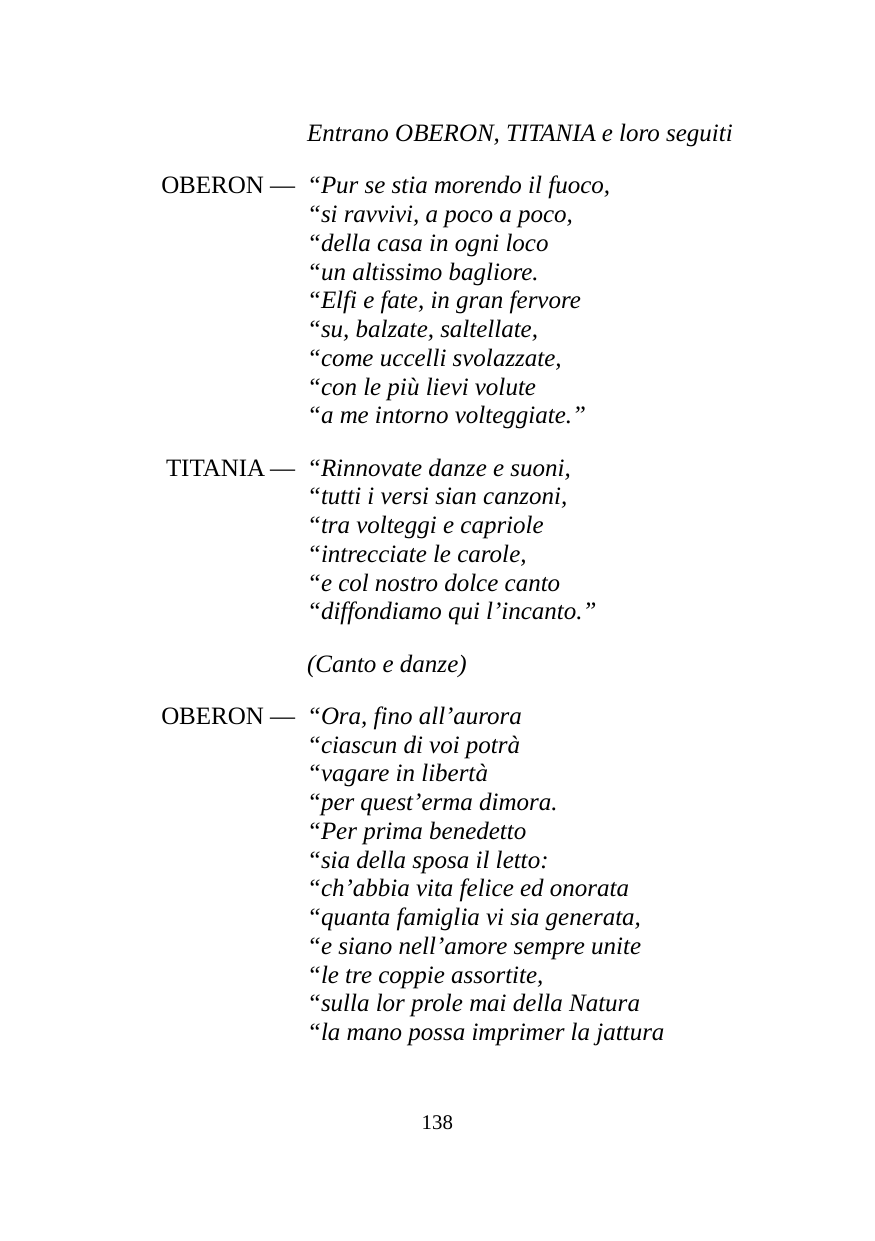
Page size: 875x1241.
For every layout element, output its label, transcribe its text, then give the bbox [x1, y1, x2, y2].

table_cell “Rinnovate danze e suoni, “tutti i versi sian canzoni, “tra volteggi e capriole “intrecciate le carole, “e col nostro dolce canto “diffondiamo qui l’incanto.” [301, 441, 768, 637]
table_cell “Pur se stia morendo il fuoco, “si ravvivi, a poco a poco, “della casa in ogni loco “un altissimo bagliore. “Elfi e fate, in gran fervore “su, balzate, saltellate, “come uccelli svolazzate, “con le più lievi volute “a me intorno volteggiate.” [301, 159, 768, 441]
table_cell [106, 106, 301, 158]
table_cell (Canto e danze) [301, 637, 768, 689]
table_cell OBERON — [106, 159, 301, 441]
table_cell “Ora, fino all’aurora “ciascun di voi potrà “vagare in libertà “per quest’erma dimora. “Per prima benedetto “sia della sposa il letto: “ch’abbia vita felice ed onorata “quanta famiglia vi sia generata, “e siano nell’amore sempre unite “le tre coppie assortite, “sulla lor prole mai della Natura “la mano possa imprimer la jattura [301, 689, 768, 1058]
table_cell OBERON — [106, 689, 301, 1058]
table_cell TITANIA — [106, 441, 301, 689]
table_cell Entrano OBERON, TITANIA e loro seguiti [301, 106, 768, 158]
